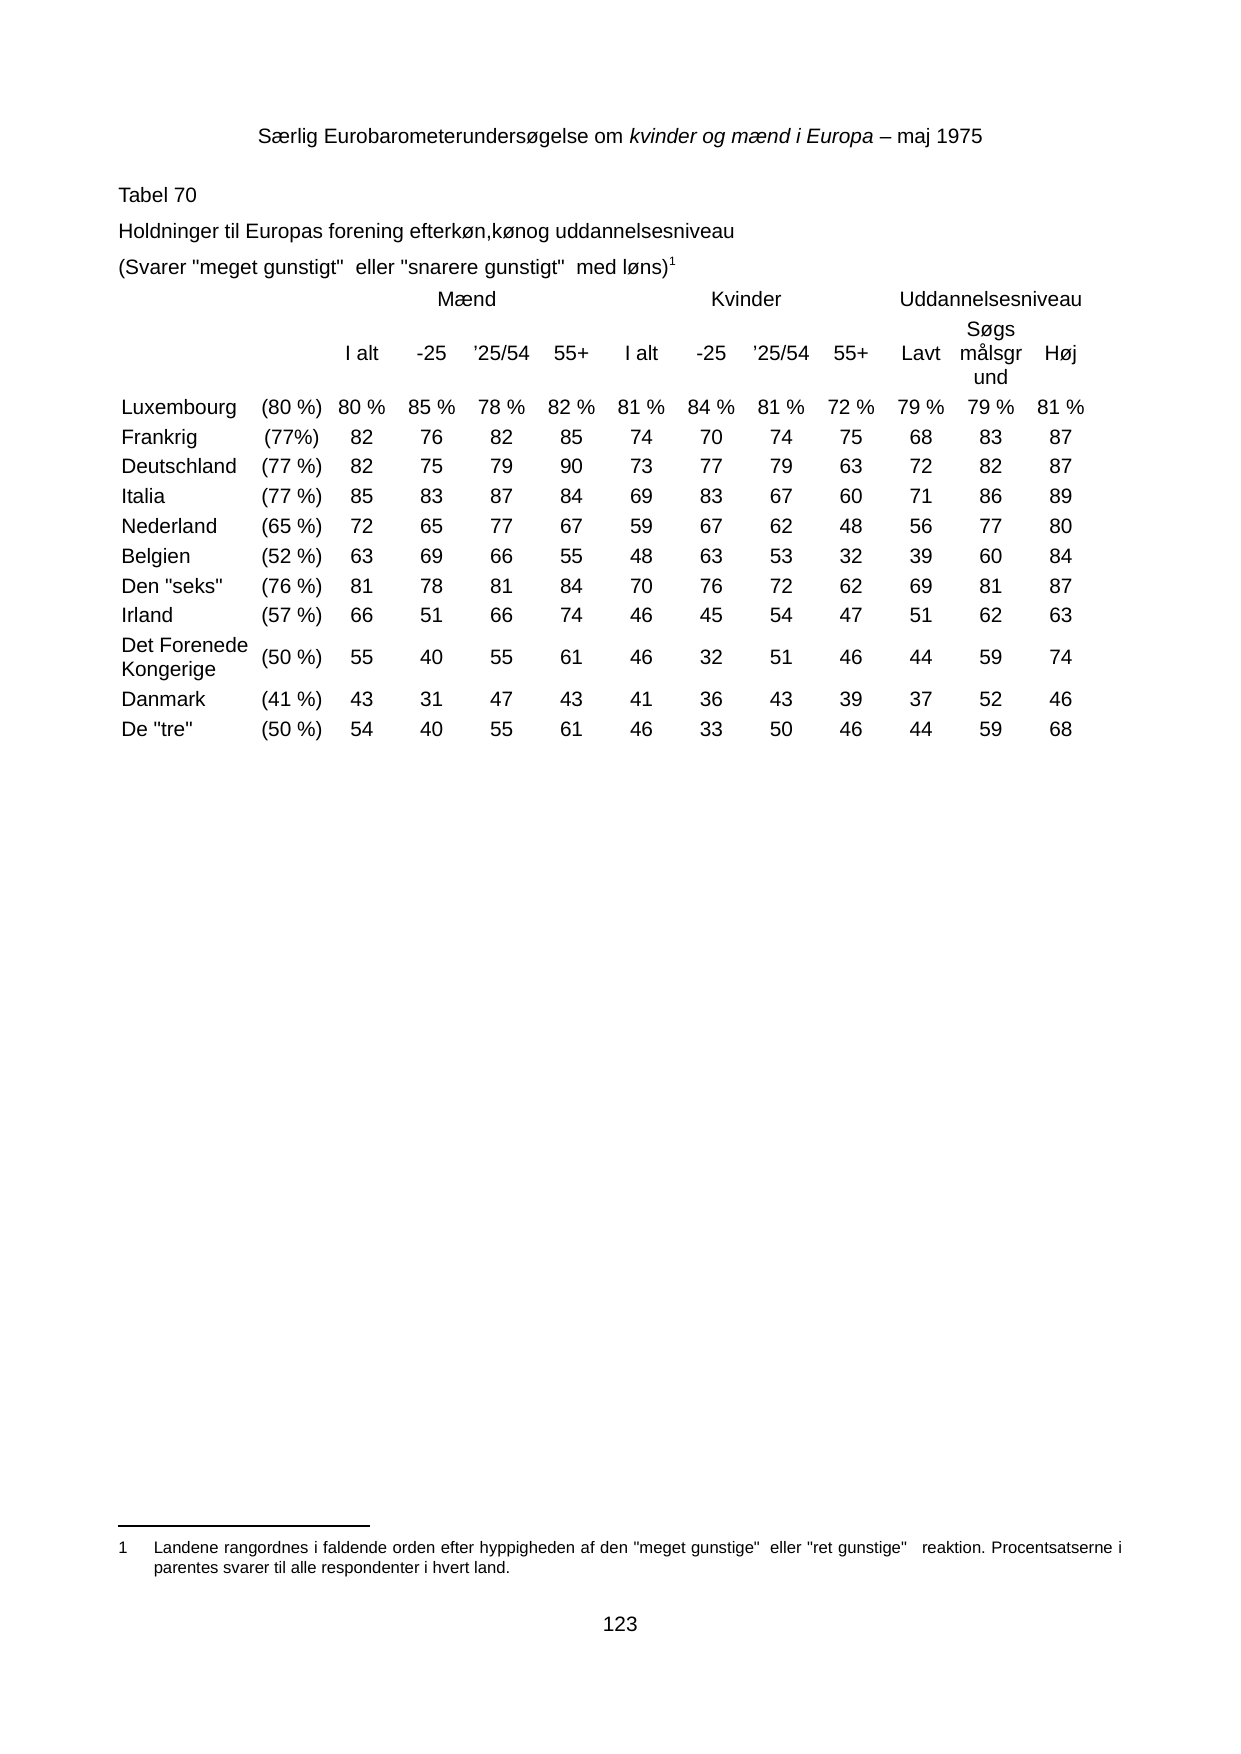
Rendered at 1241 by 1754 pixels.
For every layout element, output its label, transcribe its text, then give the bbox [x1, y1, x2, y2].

table_cell 63 [327, 541, 397, 571]
table_cell 56 [886, 511, 956, 541]
table_cell I alt [327, 314, 397, 392]
table_cell 90 [536, 451, 606, 481]
table_cell 68 [886, 422, 956, 451]
table_cell 67 [676, 511, 746, 541]
table_cell 82 % [536, 392, 606, 422]
table_header Mænd [327, 284, 606, 314]
table_cell 44 [886, 630, 956, 684]
table_cell 51 [746, 630, 816, 684]
table_cell 47 [816, 600, 886, 630]
table_cell 59 [606, 511, 676, 541]
table_cell 66 [327, 600, 397, 630]
table_cell 80 % [327, 392, 397, 422]
table_cell 81 % [1026, 392, 1096, 422]
table_cell 54 [746, 600, 816, 630]
table_cell 72 [886, 451, 956, 481]
table_cell 55 [536, 541, 606, 571]
table_cell 60 [816, 481, 886, 511]
table_cell 43 [536, 684, 606, 714]
table_cell 72 [327, 511, 397, 541]
table_header [257, 284, 327, 314]
table_cell 74 [746, 422, 816, 451]
table_cell 65 [397, 511, 466, 541]
table_cell 40 [397, 630, 466, 684]
table_cell 74 [1026, 630, 1096, 684]
table_cell 45 [676, 600, 746, 630]
table_cell Lavt [886, 314, 956, 392]
table_cell Danmark [118, 684, 257, 714]
table_cell 39 [816, 684, 886, 714]
table_cell Nederland [118, 511, 257, 541]
table_cell 79 % [886, 392, 956, 422]
table_cell 70 [606, 571, 676, 600]
table_cell (41 %) [257, 684, 327, 714]
table_cell 61 [536, 714, 606, 743]
table_cell 62 [956, 600, 1026, 630]
table_header [118, 284, 257, 314]
table_cell 77 [466, 511, 536, 541]
table_cell 39 [886, 541, 956, 571]
table_cell 48 [816, 511, 886, 541]
table_cell 63 [1026, 600, 1096, 630]
table_cell (77 %) [257, 481, 327, 511]
table_cell 67 [746, 481, 816, 511]
table_cell 61 [536, 630, 606, 684]
table_cell 76 [676, 571, 746, 600]
table_cell 63 [676, 541, 746, 571]
table_cell De "tre" [118, 714, 257, 743]
table_cell 81 [956, 571, 1026, 600]
table_cell 37 [886, 684, 956, 714]
table_cell 78 [397, 571, 466, 600]
table_cell 51 [886, 600, 956, 630]
table_cell 84 [536, 481, 606, 511]
table_cell I alt [606, 314, 676, 392]
table_cell 55+ [816, 314, 886, 392]
table_cell 83 [676, 481, 746, 511]
text Tabel 70 [118, 183, 1122, 207]
table_cell 41 [606, 684, 676, 714]
table_cell 59 [956, 714, 1026, 743]
table_cell 84 % [676, 392, 746, 422]
table_cell 66 [466, 600, 536, 630]
table_cell 81 [466, 571, 536, 600]
table_header Uddannelsesniveau [886, 284, 1096, 314]
table_cell 32 [676, 630, 746, 684]
table_cell 77 [676, 451, 746, 481]
table_cell 32 [816, 541, 886, 571]
table_cell 79 [746, 451, 816, 481]
table_cell 85 % [397, 392, 466, 422]
table_cell 44 [886, 714, 956, 743]
table_cell (80 %) [257, 392, 327, 422]
table_cell (76 %) [257, 571, 327, 600]
table_cell 78 % [466, 392, 536, 422]
table_cell 81 % [746, 392, 816, 422]
table_cell Den "seks" [118, 571, 257, 600]
table_cell 46 [606, 630, 676, 684]
text (Svarer "meget gunstigt" eller "snarere gunstigt" med løns) [118, 254, 1122, 278]
table_cell 47 [466, 684, 536, 714]
table_cell Italia [118, 481, 257, 511]
table_cell Deutschland [118, 451, 257, 481]
table_cell 69 [886, 571, 956, 600]
table_cell 55 [466, 714, 536, 743]
table_cell 69 [397, 541, 466, 571]
table_cell 54 [327, 714, 397, 743]
table_cell (52 %) [257, 541, 327, 571]
table_cell 46 [606, 600, 676, 630]
table_cell 60 [956, 541, 1026, 571]
table_cell ’25/54 [746, 314, 816, 392]
table_cell 46 [1026, 684, 1096, 714]
table_cell Luxembourg [118, 392, 257, 422]
table_cell (77%) [257, 422, 327, 451]
table_cell 79 [466, 451, 536, 481]
table_cell 83 [956, 422, 1026, 451]
table_cell 46 [606, 714, 676, 743]
table_cell 55 [466, 630, 536, 684]
table_cell 75 [816, 422, 886, 451]
table_cell 53 [746, 541, 816, 571]
text Holdninger til Europas forening efterkøn,kønog uddannelsesniveau [118, 219, 1122, 243]
table_cell -25 [676, 314, 746, 392]
table_cell Søgsmålsgrund [956, 314, 1026, 392]
table_cell Irland [118, 600, 257, 630]
table_cell 84 [536, 571, 606, 600]
table_cell 63 [816, 451, 886, 481]
table_cell 66 [466, 541, 536, 571]
table_cell 85 [327, 481, 397, 511]
table_cell ’25/54 [466, 314, 536, 392]
table_cell 69 [606, 481, 676, 511]
table_cell 48 [606, 541, 676, 571]
table_cell 79 % [956, 392, 1026, 422]
table_cell 51 [397, 600, 466, 630]
table_cell -25 [397, 314, 466, 392]
table_cell (77 %) [257, 451, 327, 481]
table_header Kvinder [606, 284, 886, 314]
table_cell Det Forenede Kongerige [118, 630, 257, 684]
table_cell 72 [746, 571, 816, 600]
table_cell 82 [327, 422, 397, 451]
table_cell 59 [956, 630, 1026, 684]
table_cell 87 [1026, 422, 1096, 451]
table_cell 89 [1026, 481, 1096, 511]
table_cell 74 [606, 422, 676, 451]
table_cell (50 %) [257, 630, 327, 684]
table_cell 62 [746, 511, 816, 541]
table_cell 67 [536, 511, 606, 541]
table_cell 84 [1026, 541, 1096, 571]
table_cell Belgien [118, 541, 257, 571]
table_cell [257, 314, 327, 392]
table_cell 74 [536, 600, 606, 630]
table_cell 87 [1026, 451, 1096, 481]
table_cell 87 [466, 481, 536, 511]
table_cell 71 [886, 481, 956, 511]
table_cell 50 [746, 714, 816, 743]
table_cell 46 [816, 630, 886, 684]
table_cell 81 [327, 571, 397, 600]
table_cell 86 [956, 481, 1026, 511]
table_cell 72 % [816, 392, 886, 422]
table_cell [118, 314, 257, 392]
table_cell 55+ [536, 314, 606, 392]
table_cell 43 [746, 684, 816, 714]
table_cell Høj [1026, 314, 1096, 392]
table_cell 40 [397, 714, 466, 743]
table_cell 82 [956, 451, 1026, 481]
table_cell 52 [956, 684, 1026, 714]
table_cell 62 [816, 571, 886, 600]
table_cell 82 [466, 422, 536, 451]
table_cell 73 [606, 451, 676, 481]
table_cell Frankrig [118, 422, 257, 451]
table_cell 33 [676, 714, 746, 743]
table_cell 85 [536, 422, 606, 451]
table_cell 31 [397, 684, 466, 714]
table_cell 81 % [606, 392, 676, 422]
table_cell 46 [816, 714, 886, 743]
table_cell 80 [1026, 511, 1096, 541]
table_cell 36 [676, 684, 746, 714]
table_cell 83 [397, 481, 466, 511]
table_cell 70 [676, 422, 746, 451]
table_cell 68 [1026, 714, 1096, 743]
table_cell (50 %) [257, 714, 327, 743]
table_cell (65 %) [257, 511, 327, 541]
table_cell 43 [327, 684, 397, 714]
table_cell 76 [397, 422, 466, 451]
table_cell 77 [956, 511, 1026, 541]
table_cell 82 [327, 451, 397, 481]
text Landene rangordnes i faldende orden efter hyppigheden af den "meget gunstige" eller "ret gunstige" reaktion. Procentsatserne i parentes svarer til alle respondenter i hvert land. [118, 1538, 1122, 1577]
table_cell 87 [1026, 571, 1096, 600]
table_cell 75 [397, 451, 466, 481]
table_cell 55 [327, 630, 397, 684]
table_cell (57 %) [257, 600, 327, 630]
